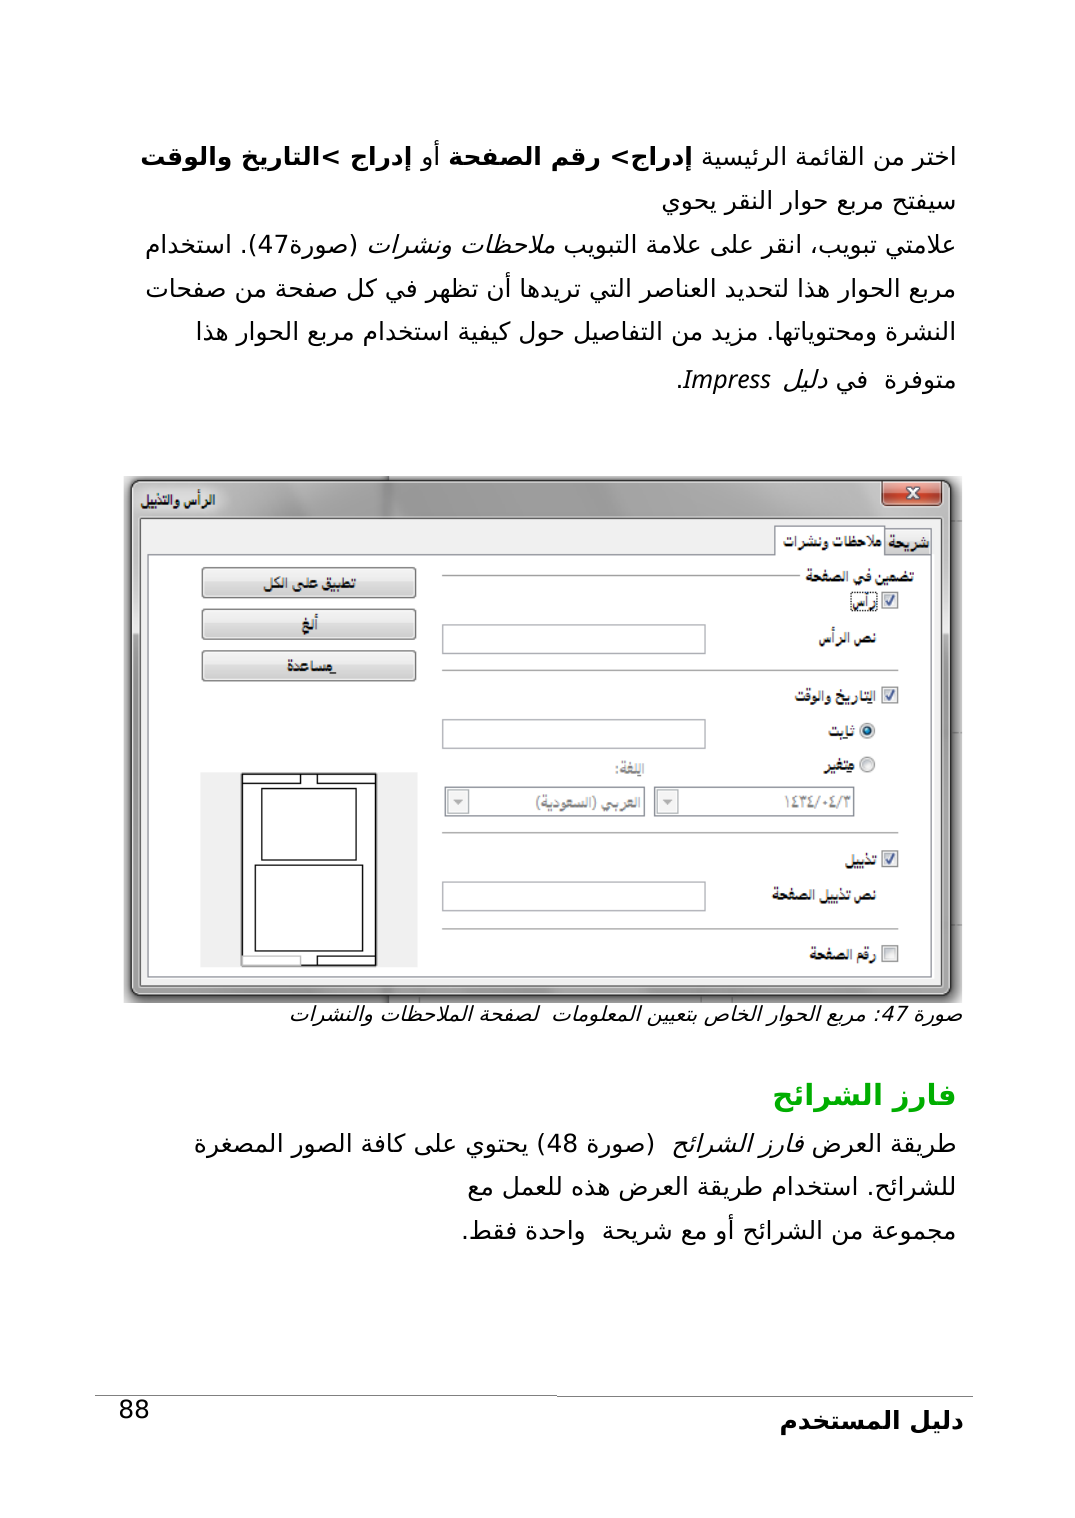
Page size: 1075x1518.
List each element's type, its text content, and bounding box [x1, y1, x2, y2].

text اختر من القائمة الرئيسية إدراج> رقم الصفحة أو إدراج >التاريخ والوقت سيفتح مربع حوار النقر يحوي [118, 143, 957, 216]
text علامتي تبويب، انقر على علامة التبويب ملاحظات ونشرات (صورة47). استخدام مربع الحوار هذا لتحديد العناصر التي تريدها أن تظهر في كل صفحة من صفحات النشرة ومحتوياتها. مزيد من التفاصيل حول كيفية استخدام مربع الحوار هذا متوفرة في دليل Impress. [118, 230, 957, 395]
text طريقة العرض فارز الشرائح (صورة 48) يحتوي على كافة الصور المصغرة للشرائح. استخدام طريقة العرض هذه للعمل مع [118, 1129, 957, 1202]
text مجموعة من الشرائح أو مع شريحة واحدة فقط. [118, 1216, 957, 1246]
text صورة 47: مربع الحوار الخاص بتعيين المعلومات لصفحة الملاحظات والنشرات [112, 476, 962, 1027]
text فارز الشرائح [118, 1078, 957, 1112]
